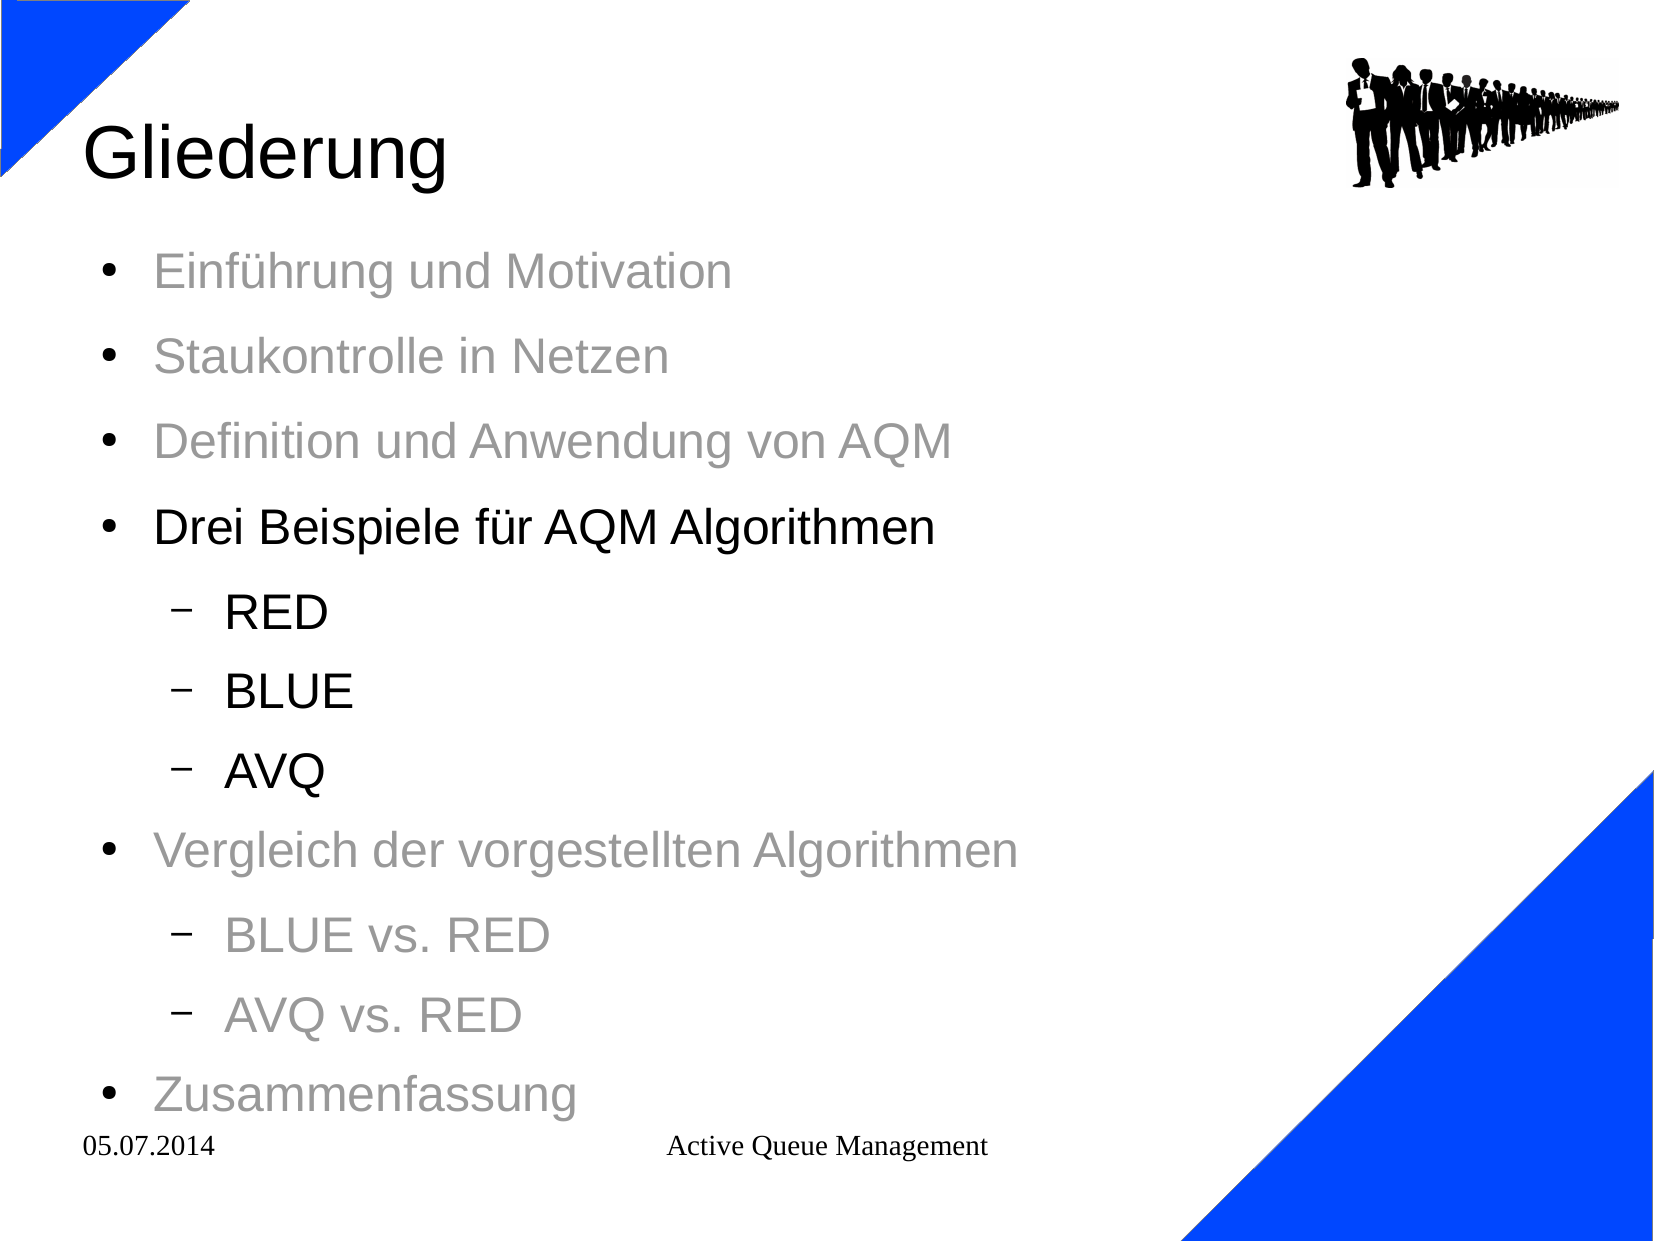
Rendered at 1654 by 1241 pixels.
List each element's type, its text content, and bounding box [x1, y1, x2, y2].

title Gliederung [82, 49, 1571, 243]
picture [1346, 58, 1619, 188]
list Einführung und Motivation Staukontrolle in Netzen Definition und Anwendung von AQM Drei Beispiele für AQM Algorithmen RED BLUE AVQ Vergleich der vorgestellten Algorithmen BLUE vs. RED AVQ vs. RED Zusammenfassung [82, 243, 1571, 1123]
text_box [0, 0, 190, 177]
text_box [1180, 770, 1654, 1241]
